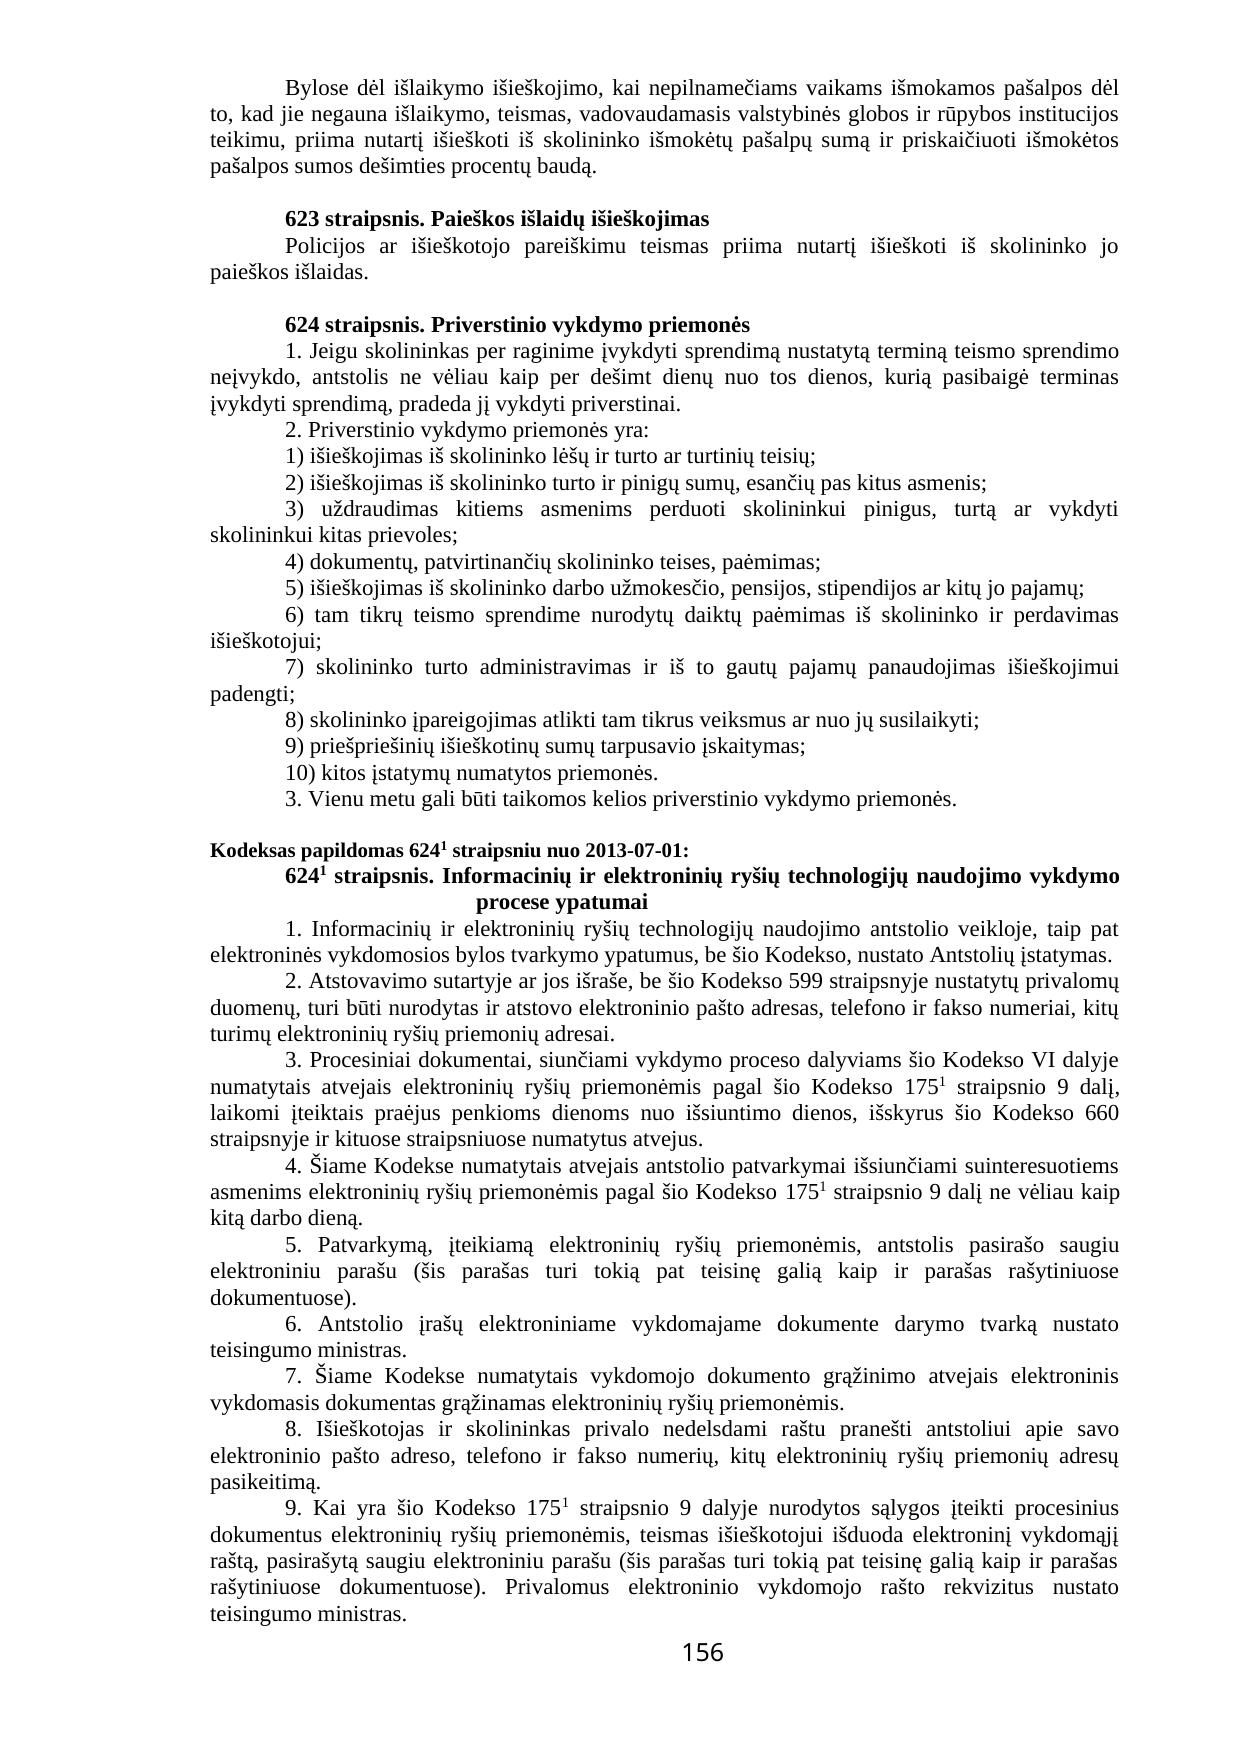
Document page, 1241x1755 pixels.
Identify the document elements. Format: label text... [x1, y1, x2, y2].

text 6. Antstolio įrašų elektroniniame vykdomajame dokumente darymo tvarką nustato teisingumo ministras. [210, 1310, 1120, 1363]
text 1. Informacinių ir elektroninių ryšių technologijų naudojimo antstolio veikloje, taip pat elektroninės vykdomosios bylos tvarkymo ypatumus, be šio Kodekso, nustato Antstolių įstatymas. [210, 914, 1120, 967]
text 8) skolininko įpareigojimas atlikti tam tikrus veiksmus ar nuo jų susilaikyti; [210, 706, 1120, 732]
text 9. Kai yra šio Kodekso 1751 straipsnio 9 dalyje nurodytos sąlygos įteikti procesinius dokumentus elektroninių ryšių priemonėmis, teismas išieškotojui išduoda elektroninį vykdomąjį raštą, pasirašytą saugiu elektroniniu parašu (šis parašas turi tokią pat teisinę galią kaip ir parašas rašytiniuose dokumentuose). Privalomus elektroninio vykdomojo rašto rekvizitus nustato teisingumo ministras. [210, 1494, 1120, 1626]
text 10) kitos įstatymų numatytos priemonės. [210, 759, 1120, 785]
text 4. Šiame Kodekse numatytais atvejais antstolio patvarkymai išsiunčiami suinteresuotiems asmenims elektroninių ryšių priemonėmis pagal šio Kodekso 1751 straipsnio 9 dalį ne vėliau kaip kitą darbo dieną. [210, 1152, 1120, 1231]
text 2. Priverstinio vykdymo priemonės yra: [210, 416, 1120, 442]
text 3) uždraudimas kitiems asmenims perduoti skolininkui pinigus, turtą ar vykdyti skolininkui kitas prievoles; [210, 495, 1120, 548]
text 1) išieškojimas iš skolininko lėšų ir turto ar turtinių teisių; [210, 442, 1120, 469]
text 9) priešpriešinių išieškotinų sumų tarpusavio įskaitymas; [210, 732, 1120, 759]
text 2. Atstovavimo sutartyje ar jos išraše, be šio Kodekso 599 straipsnyje nustatytų privalomų duomenų, turi būti nurodytas ir atstovo elektroninio pašto adresas, telefono ir fakso numeriai, kitų turimų elektroninių ryšių priemonių adresai. [210, 967, 1120, 1046]
text Kodeksas papildomas 6241 straipsniu nuo 2013-07-01: [210, 838, 1120, 862]
text 6) tam tikrų teismo sprendime nurodytų daiktų paėmimas iš skolininko ir perdavimas išieškotojui; [210, 601, 1120, 653]
text 2) išieškojimas iš skolininko turto ir pinigų sumų, esančių pas kitus asmenis; [210, 469, 1120, 495]
text 7. Šiame Kodekse numatytais vykdomojo dokumento grąžinimo atvejais elektroninis vykdomasis dokumentas grąžinamas elektroninių ryšių priemonėmis. [210, 1363, 1120, 1415]
text 7) skolininko turto administravimas ir iš to gautų pajamų panaudojimas išieškojimui padengti; [210, 653, 1120, 706]
text 3. Procesiniai dokumentai, siunčiami vykdymo proceso dalyviams šio Kodekso VI dalyje numatytais atvejais elektroninių ryšių priemonėmis pagal šio Kodekso 1751 straipsnio 9 dalį, laikomi įteiktais praėjus penkioms dienoms nuo išsiuntimo dienos, išskyrus šio Kodekso 660 straipsnyje ir kituose straipsniuose numatytus atvejus. [210, 1046, 1120, 1152]
text 624 straipsnis. Priverstinio vykdymo priemonės [285, 311, 1120, 337]
text 3. Vienu metu gali būti taikomos kelios priverstinio vykdymo priemonės. [210, 785, 1120, 811]
text Bylose dėl išlaikymo išieškojimo, kai nepilnamečiams vaikams išmokamos pašalpos dėl to, kad jie negauna išlaikymo, teismas, vadovaudamasis valstybinės globos ir rūpybos institucijos teikimu, priima nutartį išieškoti iš skolininko išmokėtų pašalpų sumą ir priskaičiuoti išmokėtos pašalpos sumos dešimties procentų baudą. [210, 73, 1120, 179]
text 5. Patvarkymą, įteikiamą elektroninių ryšių priemonėmis, antstolis pasirašo saugiu elektroniniu parašu (šis parašas turi tokią pat teisinę galią kaip ir parašas rašytiniuose dokumentuose). [210, 1231, 1120, 1310]
text Policijos ar išieškotojo pareiškimu teismas priima nutartį išieškoti iš skolininko jo paieškos išlaidas. [210, 232, 1120, 284]
text 4) dokumentų, patvirtinančių skolininko teises, paėmimas; [210, 548, 1120, 574]
text 1. Jeigu skolininkas per raginime įvykdyti sprendimą nustatytą terminą teismo sprendimo neįvykdo, antstolis ne vėliau kaip per dešimt dienų nuo tos dienos, kurią pasibaigė terminas įvykdyti sprendimą, pradeda jį vykdyti priverstinai. [210, 337, 1120, 416]
text 623 straipsnis. Paieškos išlaidų išieškojimas [210, 205, 1120, 232]
text 6241 straipsnis. Informacinių ir elektroninių ryšių technologijų naudojimo vykdymo procese ypatumai [285, 862, 1120, 914]
text 8. Išieškotojas ir skolininkas privalo nedelsdami raštu pranešti antstoliui apie savo elektroninio pašto adreso, telefono ir fakso numerių, kitų elektroninių ryšių priemonių adresų pasikeitimą. [210, 1415, 1120, 1494]
text 5) išieškojimas iš skolininko darbo užmokesčio, pensijos, stipendijos ar kitų jo pajamų; [210, 574, 1120, 601]
